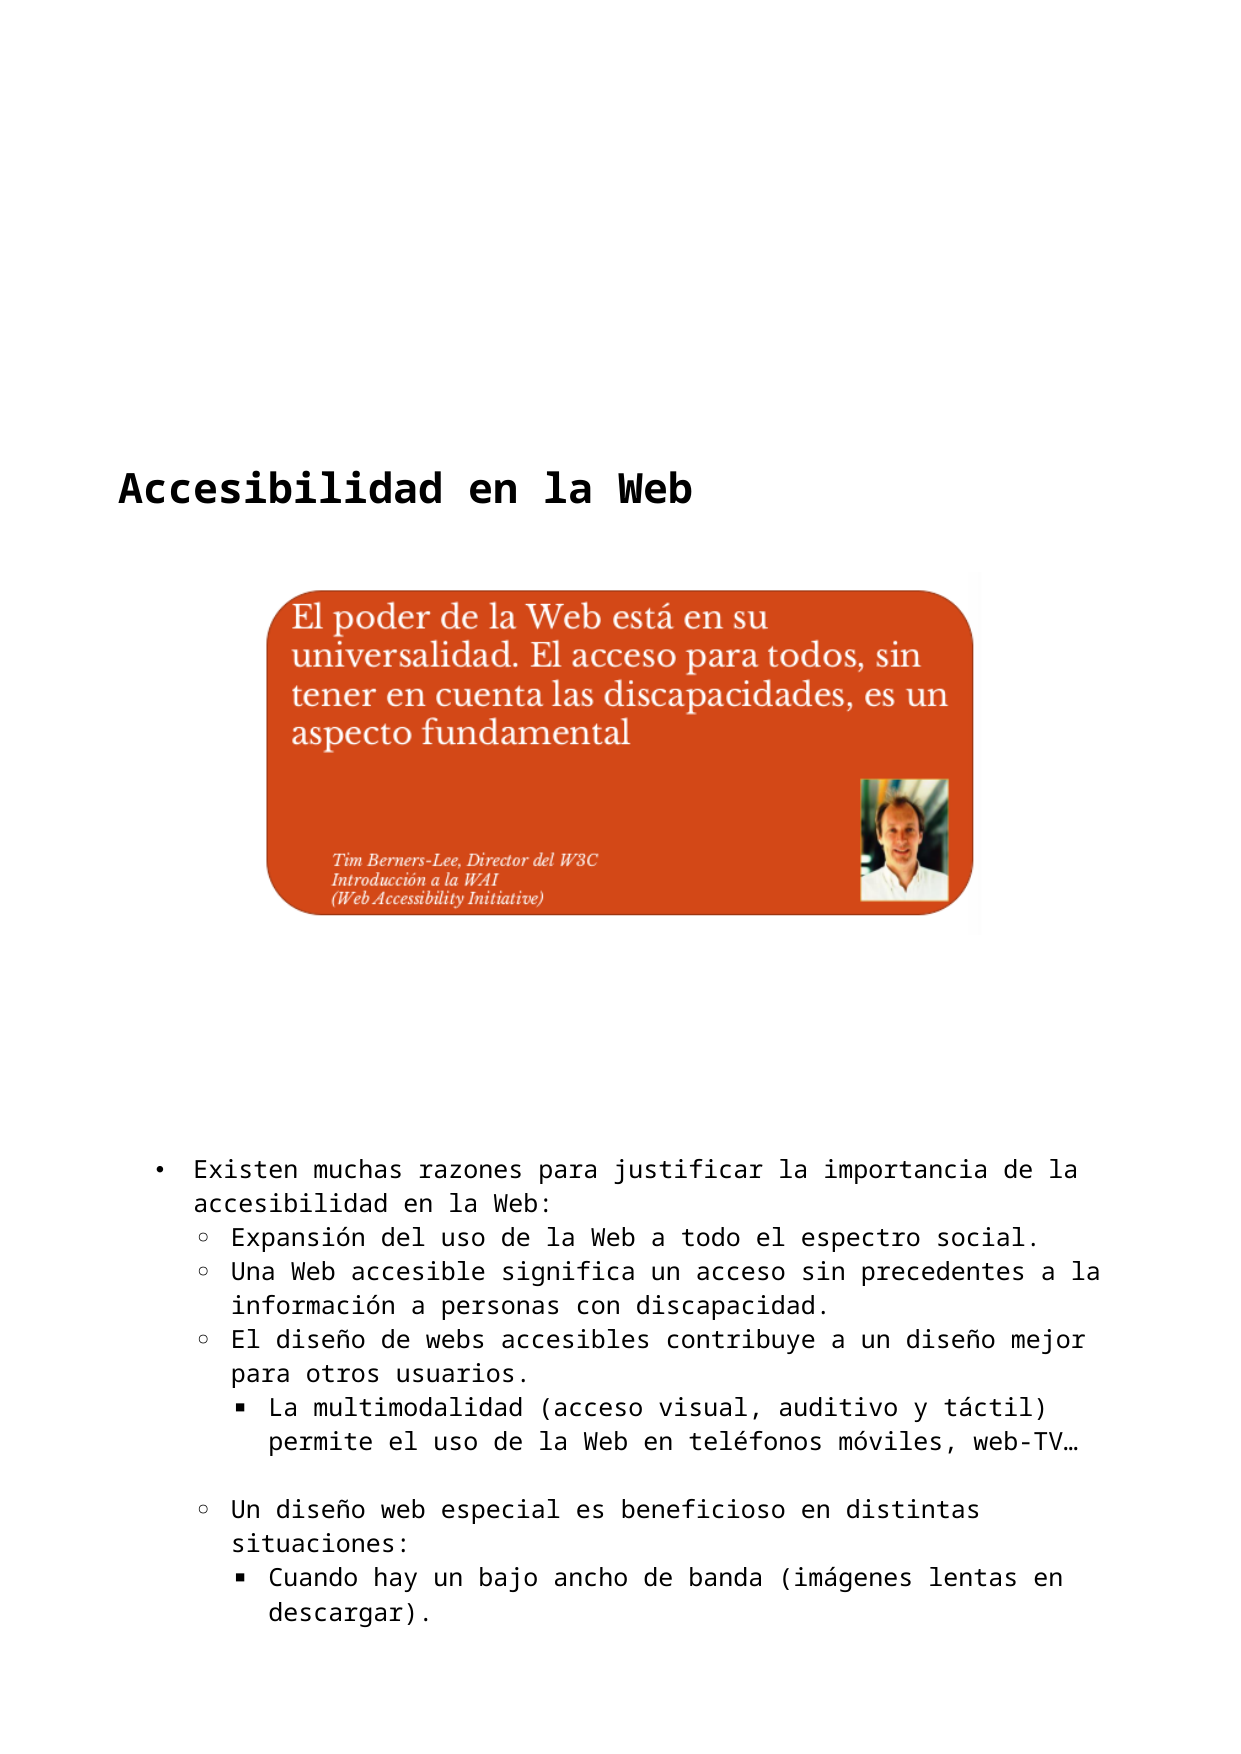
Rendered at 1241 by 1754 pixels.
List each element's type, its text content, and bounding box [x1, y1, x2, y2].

list El diseño de webs accesibles contribuye a un diseño mejor para otros usuarios. [193, 1322, 1122, 1390]
text Accesibilidad en la Web [118, 459, 1122, 516]
picture [258, 572, 982, 935]
list Existen muchas razones para justificar la importancia de la accesibilidad en la Web: [156, 1151, 1122, 1219]
list Cuando hay un bajo ancho de banda (imágenes lentas en descargar). [231, 1560, 1122, 1628]
list Una Web accesible significa un acceso sin precedentes a la información a personas con discapacidad. [193, 1253, 1122, 1322]
list Expansión del uso de la Web a todo el espectro social. [193, 1219, 1122, 1253]
list La multimodalidad (acceso visual, auditivo y táctil) permite el uso de la Web en teléfonos móviles, web-TV… [231, 1390, 1122, 1458]
list Un diseño web especial es beneficioso en distintas situaciones: [193, 1492, 1122, 1560]
